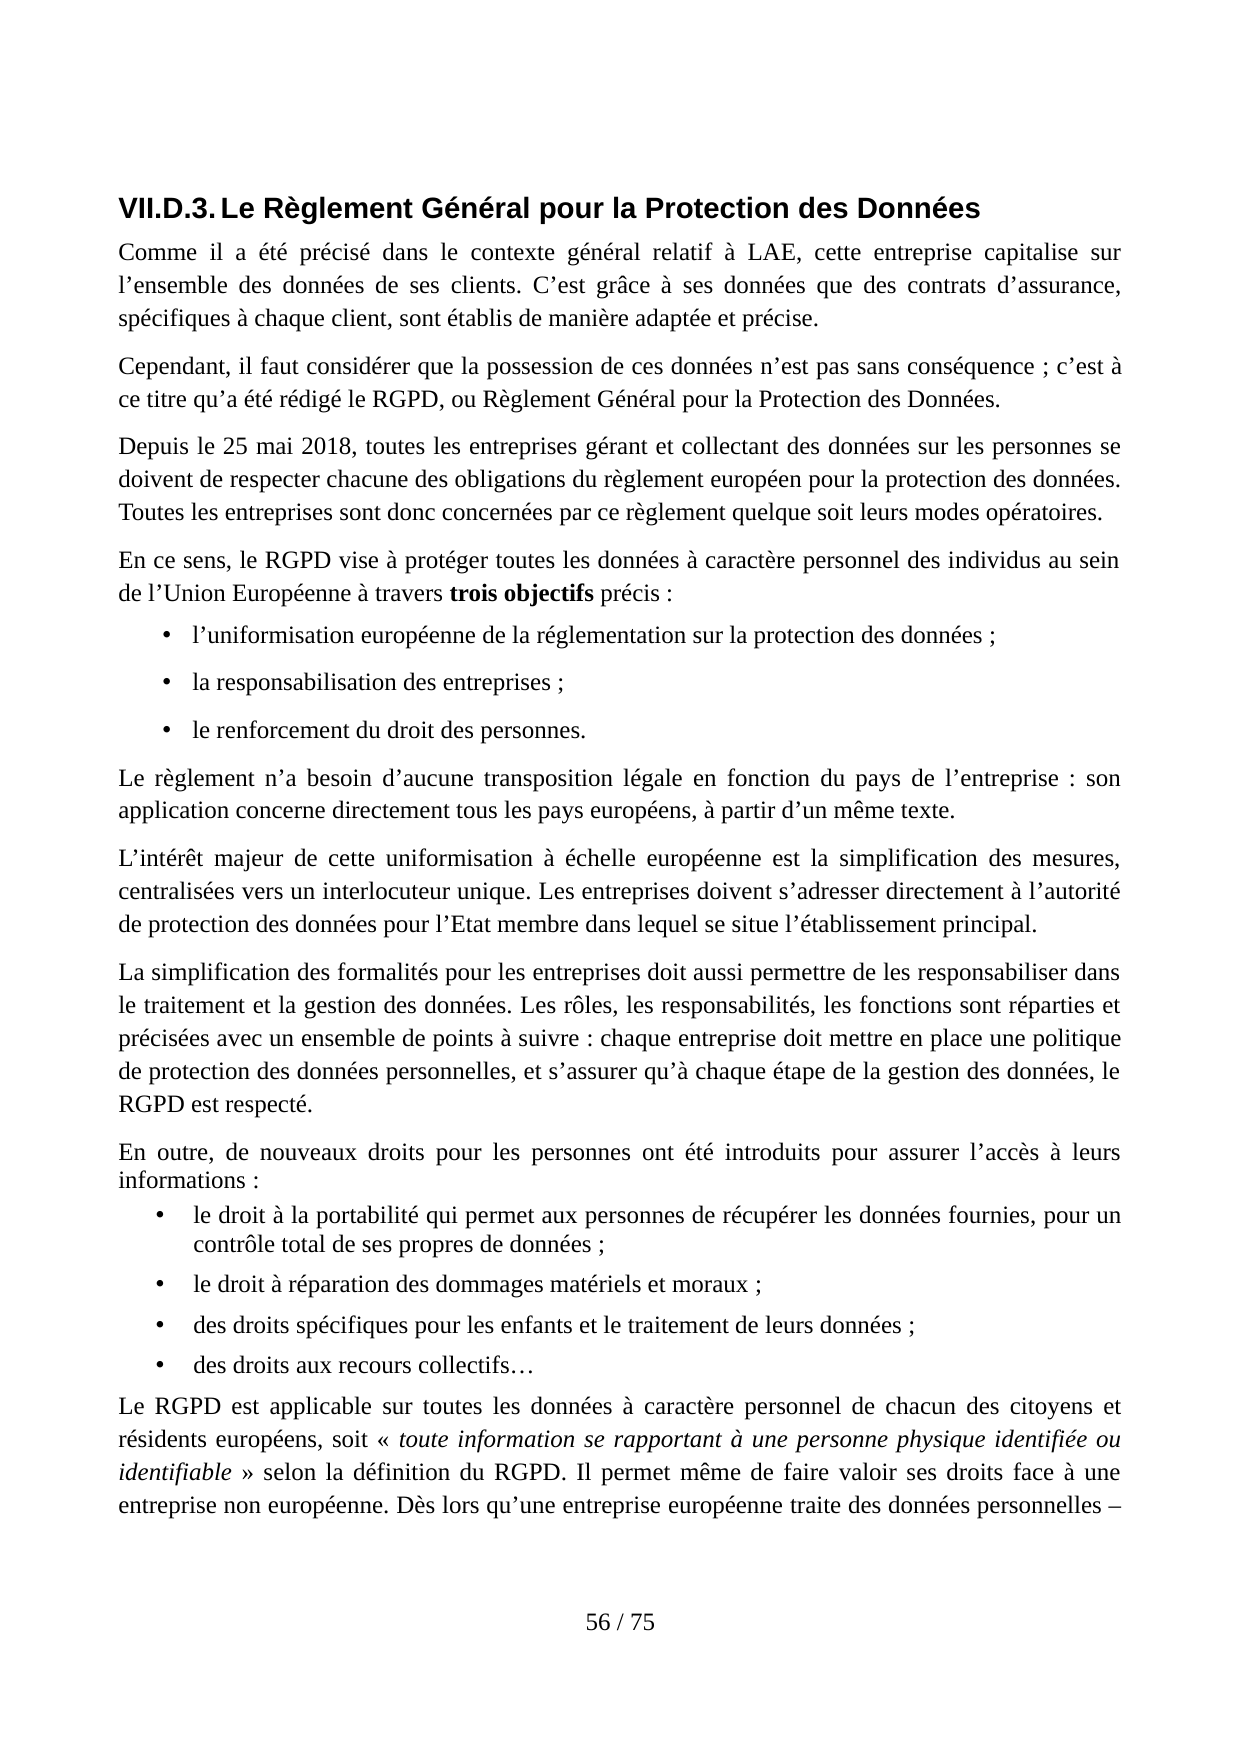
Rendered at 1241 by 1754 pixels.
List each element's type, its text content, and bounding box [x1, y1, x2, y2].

subtitle Le Règlement Général pour la Protection des Données [118, 191, 1122, 225]
list le droit à la portabilité qui permet aux personnes de récupérer les données fournies, pour un contrôle total de ses propres de données ; [156, 1200, 1122, 1257]
text L’intérêt majeur de cette uniformisation à échelle européenne est la simplification des mesures, centralisées vers un interlocuteur unique. Les entreprises doivent s’adresser directement à l’autorité de protection des données pour l’Etat membre dans lequel se situe l’établissement principal. [118, 843, 1122, 938]
text Le RGPD est applicable sur toutes les données à caractère personnel de chacun des citoyens et résidents européens, soit « toute information se rapportant à une personne physique identifiée ou identifiable » selon la définition du RGPD. Il permet même de faire valoir ses droits face à une entreprise non européenne. Dès lors qu’une entreprise européenne traite des données personnelles – [118, 1391, 1122, 1519]
list le droit à réparation des dommages matériels et moraux ; [156, 1269, 1122, 1298]
text Le règlement n’a besoin d’aucune transposition légale en fonction du pays de l’entreprise : son application concerne directement tous les pays européens, à partir d’un même texte. [118, 763, 1122, 824]
list l’uniformisation européenne de la réglementation sur la protection des données ; [162, 620, 1122, 648]
text La simplification des formalités pour les entreprises doit aussi permettre de les responsabiliser dans le traitement et la gestion des données. Les rôles, les responsabilités, les fonctions sont réparties et précisées avec un ensemble de points à suivre : chaque entreprise doit mettre en place une politique de protection des données personnelles, et s’assurer qu’à chaque étape de la gestion des données, le RGPD est respecté. [118, 957, 1122, 1118]
list la responsabilisation des entreprises ; [162, 667, 1122, 696]
text En ce sens, le RGPD vise à protéger toutes les données à caractère personnel des individus au sein de l’Union Européenne à travers trois objectifs précis : [118, 545, 1122, 607]
list des droits spécifiques pour les enfants et le traitement de leurs données ; [156, 1310, 1122, 1339]
text En outre, de nouveaux droits pour les personnes ont été introduits pour assurer l’accès à leurs informations : [118, 1137, 1122, 1194]
text Comme il a été précisé dans le contexte général relatif à LAE, cette entreprise capitalise sur l’ensemble des données de ses clients. C’est grâce à ses données que des contrats d’assurance, spécifiques à chaque client, sont établis de manière adaptée et précise. [118, 237, 1122, 332]
list des droits aux recours collectifs… [156, 1351, 1122, 1379]
list le renforcement du droit des personnes. [162, 715, 1122, 744]
text Depuis le 25 mai 2018, toutes les entreprises gérant et collectant des données sur les personnes se doivent de respecter chacune des obligations du règlement européen pour la protection des données. Toutes les entreprises sont donc concernées par ce règlement quelque soit leurs modes opératoires. [118, 431, 1122, 526]
text Cependant, il faut considérer que la possession de ces données n’est pas sans conséquence ; c’est à ce titre qu’a été rédigé le RGPD, ou Règlement Général pour la Protection des Données. [118, 351, 1122, 413]
